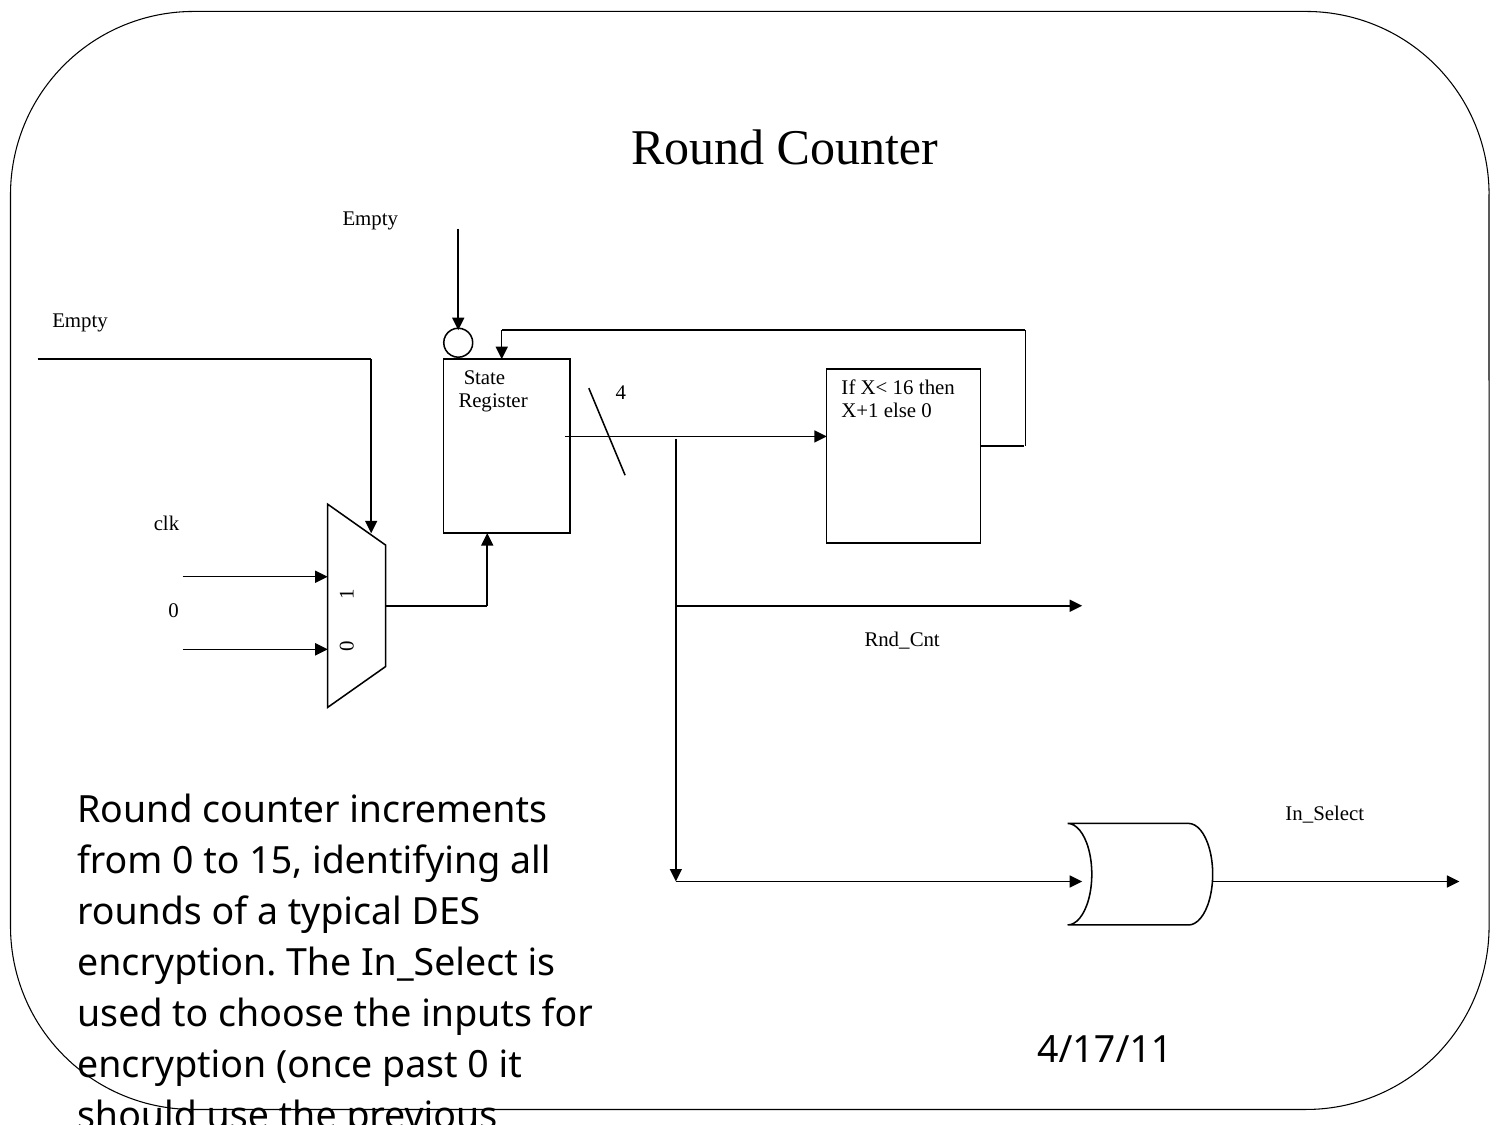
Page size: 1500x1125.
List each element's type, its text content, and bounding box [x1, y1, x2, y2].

text_box Empty [327, 199, 444, 244]
text_box Rnd_Cnt [849, 620, 1024, 679]
text_box Round counter increments from 0 to 15, identifying all rounds of a typical DES encryption. The In_Select is used to choose the inputs for encryption (once past 0 it should use the previous output) [62, 774, 650, 1018]
text_box If X< 16 then X+1 else 0 [826, 368, 981, 543]
text_box clk [139, 504, 241, 548]
text_box Empty [37, 301, 154, 345]
text_box 0 1 [327, 504, 386, 708]
text_box 0 [153, 591, 198, 635]
text_box 4 [600, 373, 662, 432]
text_box Round Counter [501, 112, 1068, 244]
text_box In_Select [1270, 794, 1416, 853]
text_box State Register [443, 359, 571, 534]
